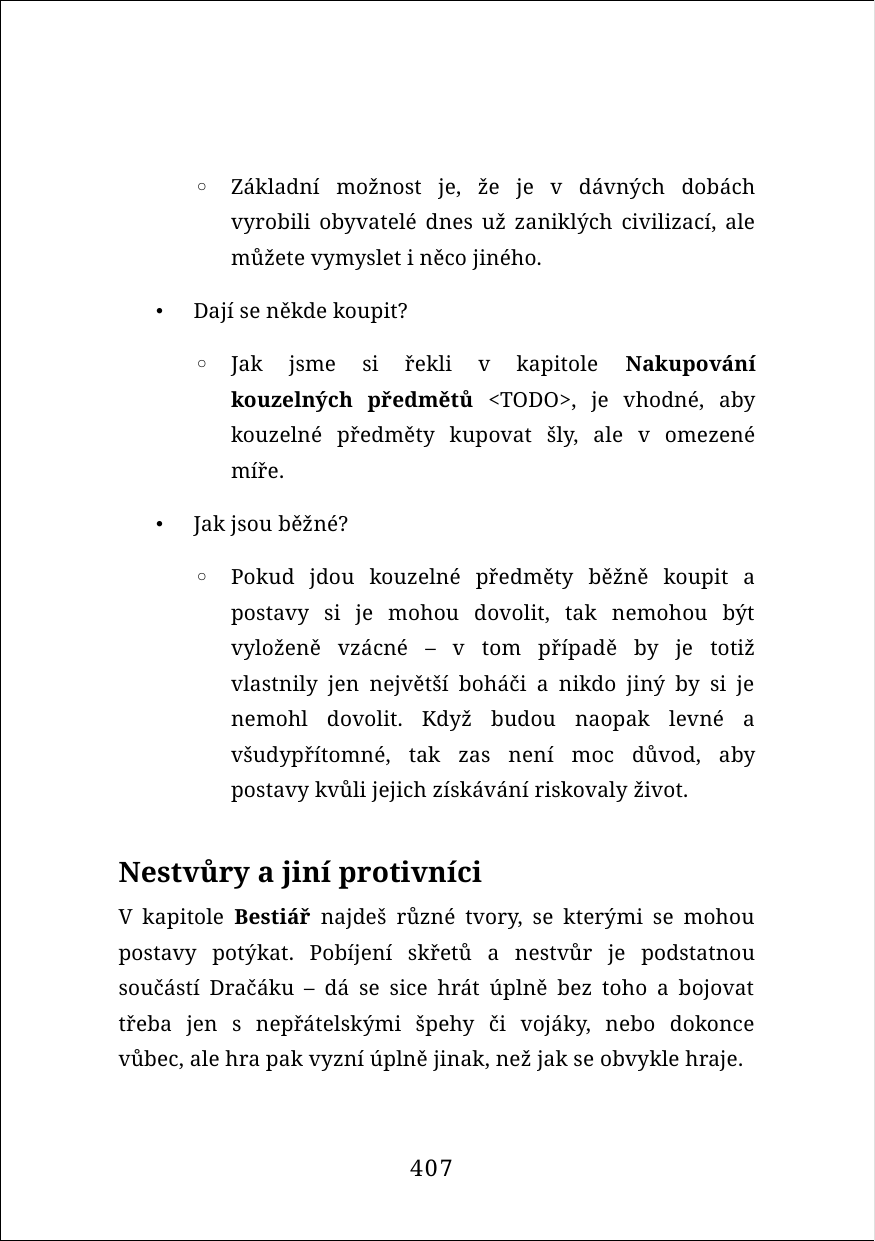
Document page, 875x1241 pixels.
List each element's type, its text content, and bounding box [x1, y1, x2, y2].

list Jak jsme si řekli v kapitole Nakupování kouzelných předmětů <TODO>, je vhodné, aby kouzelné předměty kupovat šly, ale v omezené míře. [193, 349, 756, 484]
list Jak jsou běžné? [156, 509, 756, 537]
list Pokud jdou kouzelné předměty běžně koupit a postavy si je mohou dovolit, tak nemohou být vyloženě vzácné – v tom případě by je totiž vlastnily jen největší boháči a nikdo jiný by si je nemohl dovolit. Když budou naopak levné a všudypřítomné, tak zas není moc důvod, aby postavy kvůli jejich získávání riskovaly život. [193, 562, 756, 804]
subtitle Nestvůry a jiní protivníci [118, 852, 756, 891]
list Dají se někde koupit? [156, 296, 756, 324]
list Základní možnost je, že je v dávných dobách vyrobili obyvatelé dnes už zaniklých civilizací, ale můžete vymyslet i něco jiného. [193, 172, 756, 271]
text V kapitole Bestiář najdeš různé tvory, se kterými se mohou postavy potýkat. Pobíjení skřetů a nestvůr je podstatnou součástí Dračáku – dá se sice hrát úplně bez toho a bojovat třeba jen s nepřátelskými špehy či vojáky, nebo dokonce vůbec, ale hra pak vyzní úplně jinak, než jak se obvykle hraje. [118, 902, 756, 1073]
